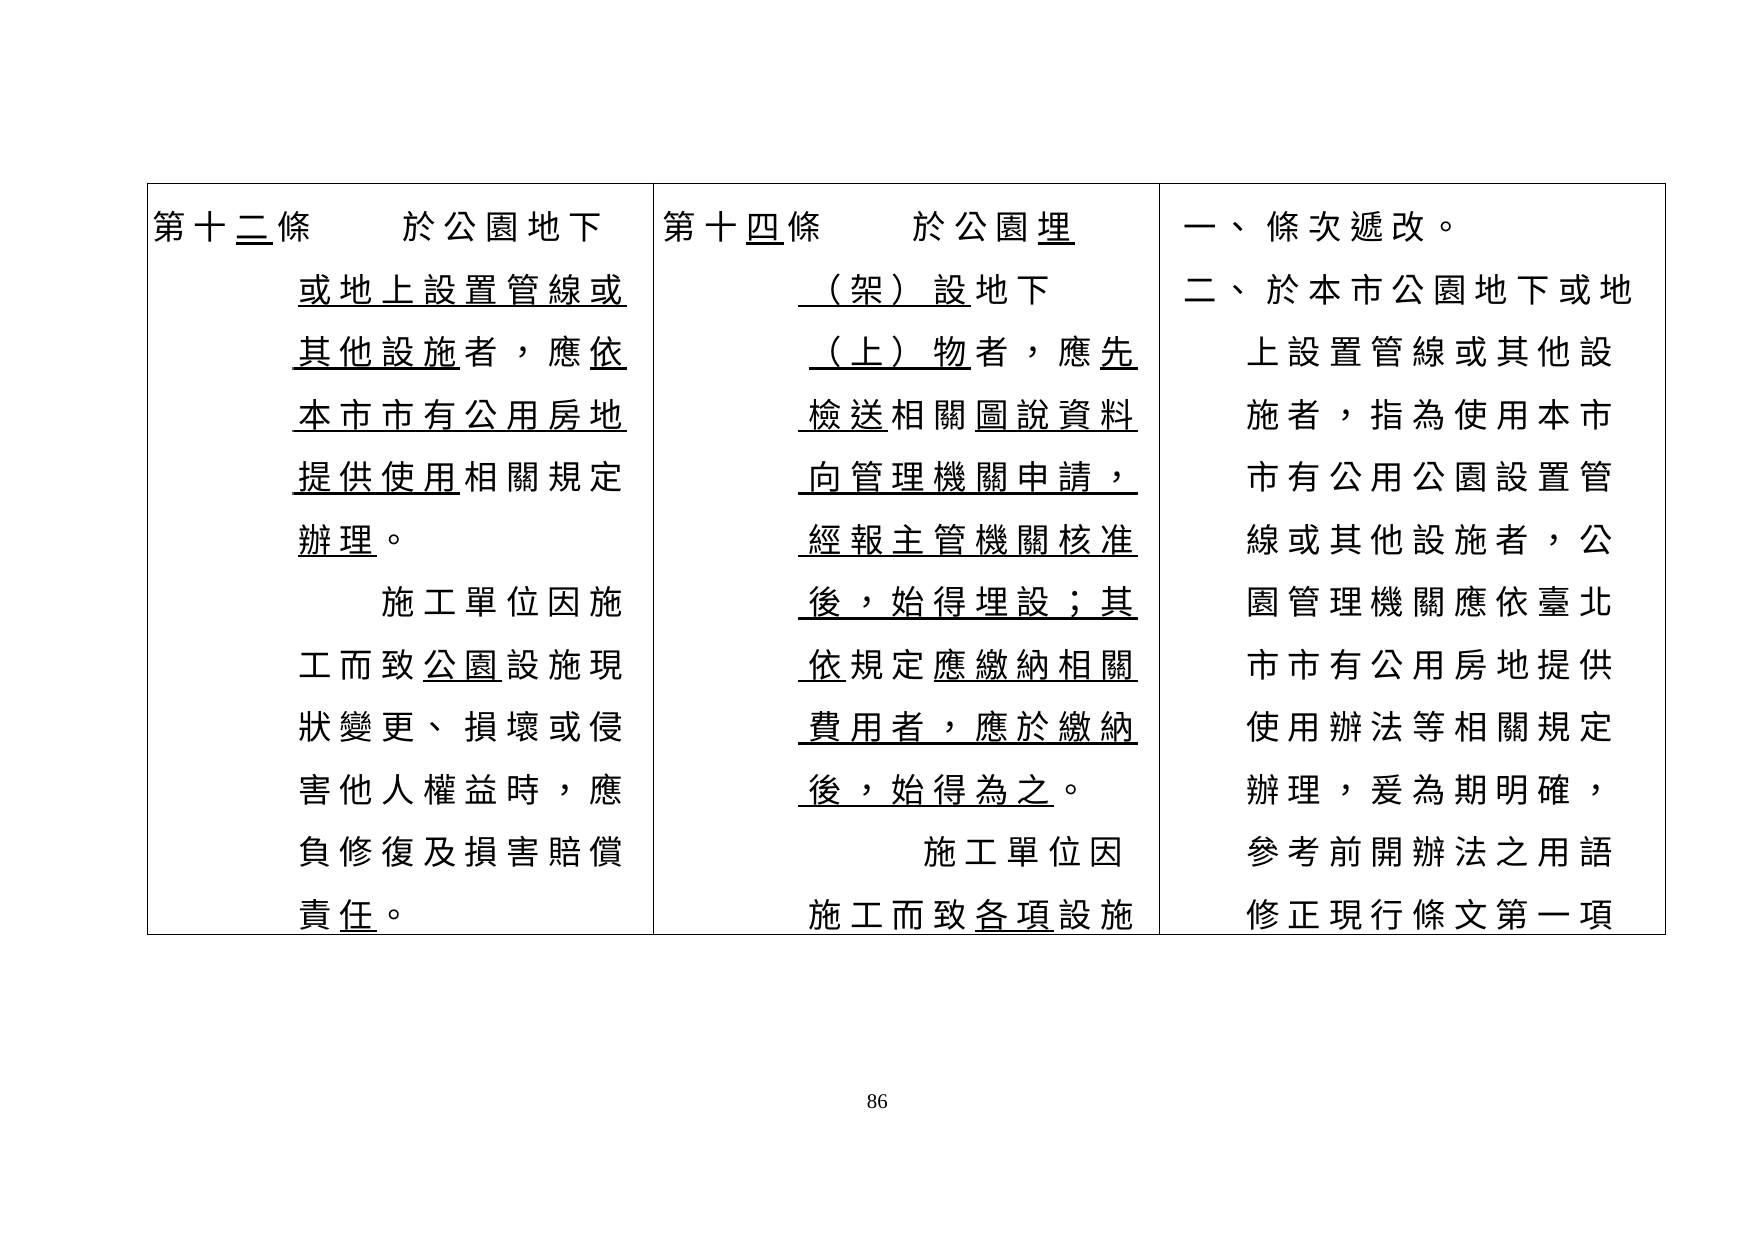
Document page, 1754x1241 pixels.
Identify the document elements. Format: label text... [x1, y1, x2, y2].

table_cell 第十二條 於公園地下或地上設置管線或其他設施者，應依本市市有公用房地提供使用相關規定辦理。 施工單位因施工而致公園設施現狀變更、損壞或侵害他人權益時，應負修復及損害賠償責任。 [148, 184, 653, 933]
table_cell 一、條次遞改。 二、於本市公園地下或地上設置管線或其他設施者，指為使用本市市有公用公園設置管線或其他設施者，公園管理機關應依臺北市市有公用房地提供使用辦法等相關規定辦理，爰為期明確，參考前開辦法之用語修正現行條文第一項 [1160, 184, 1665, 933]
table_cell 第十四條 於公園埋（架）設地下（上）物者，應先檢送相關圖說資料向管理機關申請，經報主管機關核准後，始得埋設；其依規定應繳納相關費用者，應於繳納後，始得為之。 施工單位因施工而致各項設施 [654, 184, 1159, 933]
